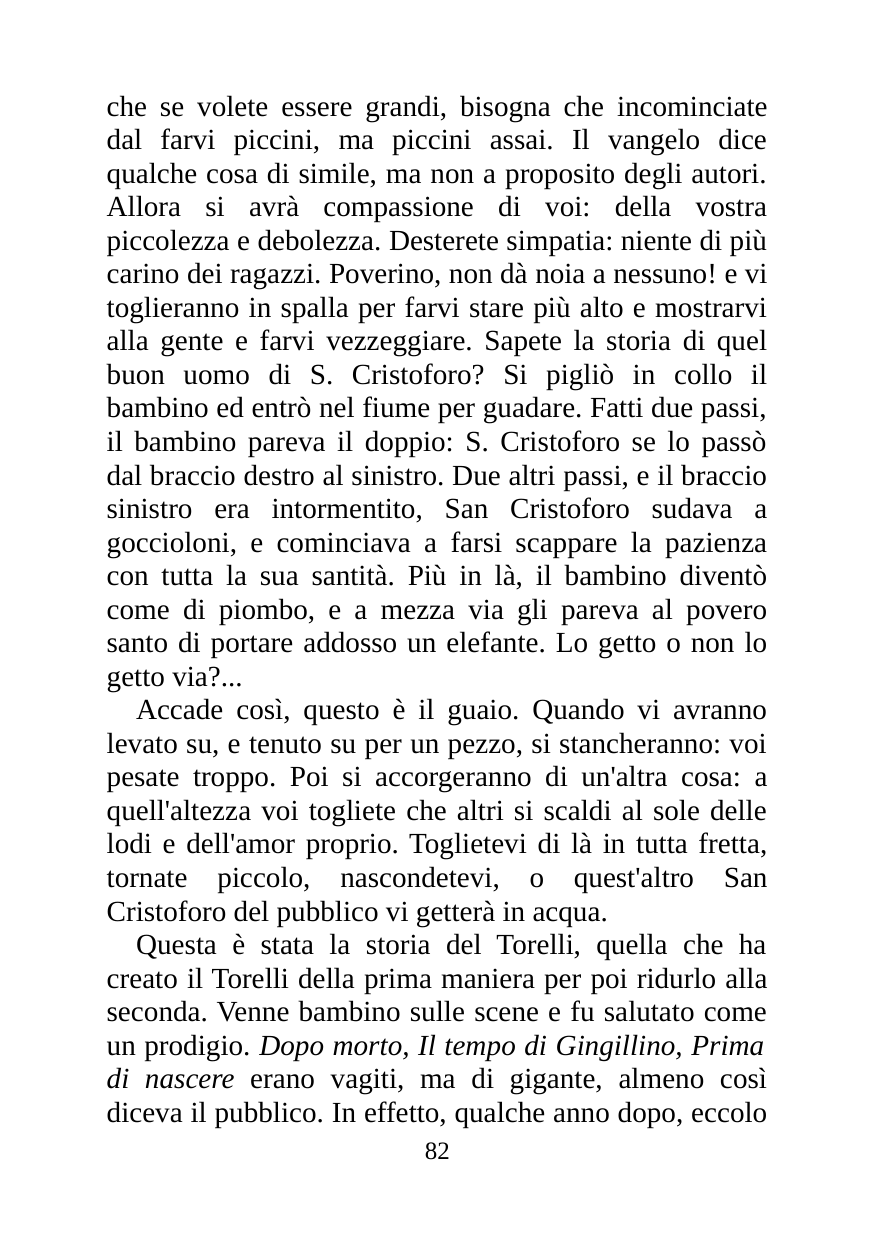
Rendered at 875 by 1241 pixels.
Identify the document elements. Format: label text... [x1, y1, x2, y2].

text Accade così, questo è il guaio. Quando vi avranno levato su, e tenuto su per un pezzo, si stancheranno: voi pesate troppo. Poi si accorgeranno di un'altra cosa: a quell'altezza voi togliete che altri si scaldi al sole delle lodi e dell'amor proprio. Toglietevi di là in tutta fretta, tornate piccolo, nascondetevi, o quest'altro San Cristoforo del pubblico vi getterà in acqua. [106, 692, 768, 927]
text Questa è stata la storia del Torelli, quella che ha creato il Torelli della prima maniera per poi ridurlo alla seconda. Venne bambino sulle scene e fu salutato come un prodigio. Dopo morto, Il tempo di Gingillino, Prima di nascere erano vagiti, ma di gigante, almeno così diceva il pubblico. In effetto, qualche anno dopo, eccolo [106, 927, 768, 1128]
text che se volete essere grandi, bisogna che incominciate dal farvi piccini, ma piccini assai. Il vangelo dice qualche cosa di simile, ma non a proposito degli autori. Allora si avrà compassione di voi: della vostra piccolezza e debolezza. Desterete simpatia: niente di più carino dei ragazzi. Poverino, non dà noia a nessuno! e vi toglieranno in spalla per farvi stare più alto e mostrarvi alla gente e farvi vezzeggiare. Sapete la storia di quel buon uomo di S. Cristoforo? Si pigliò in collo il bambino ed entrò nel fiume per guadare. Fatti due passi, il bambino pareva il doppio: S. Cristoforo se lo passò dal braccio destro al sinistro. Due altri passi, e il braccio sinistro era intormentito, San Cristoforo sudava a goccioloni, e cominciava a farsi scappare la pazienza con tutta la sua santità. Più in là, il bambino diventò come di piombo, e a mezza via gli pareva al povero santo di portare addosso un elefante. Lo getto o non lo getto via?... [106, 89, 768, 692]
